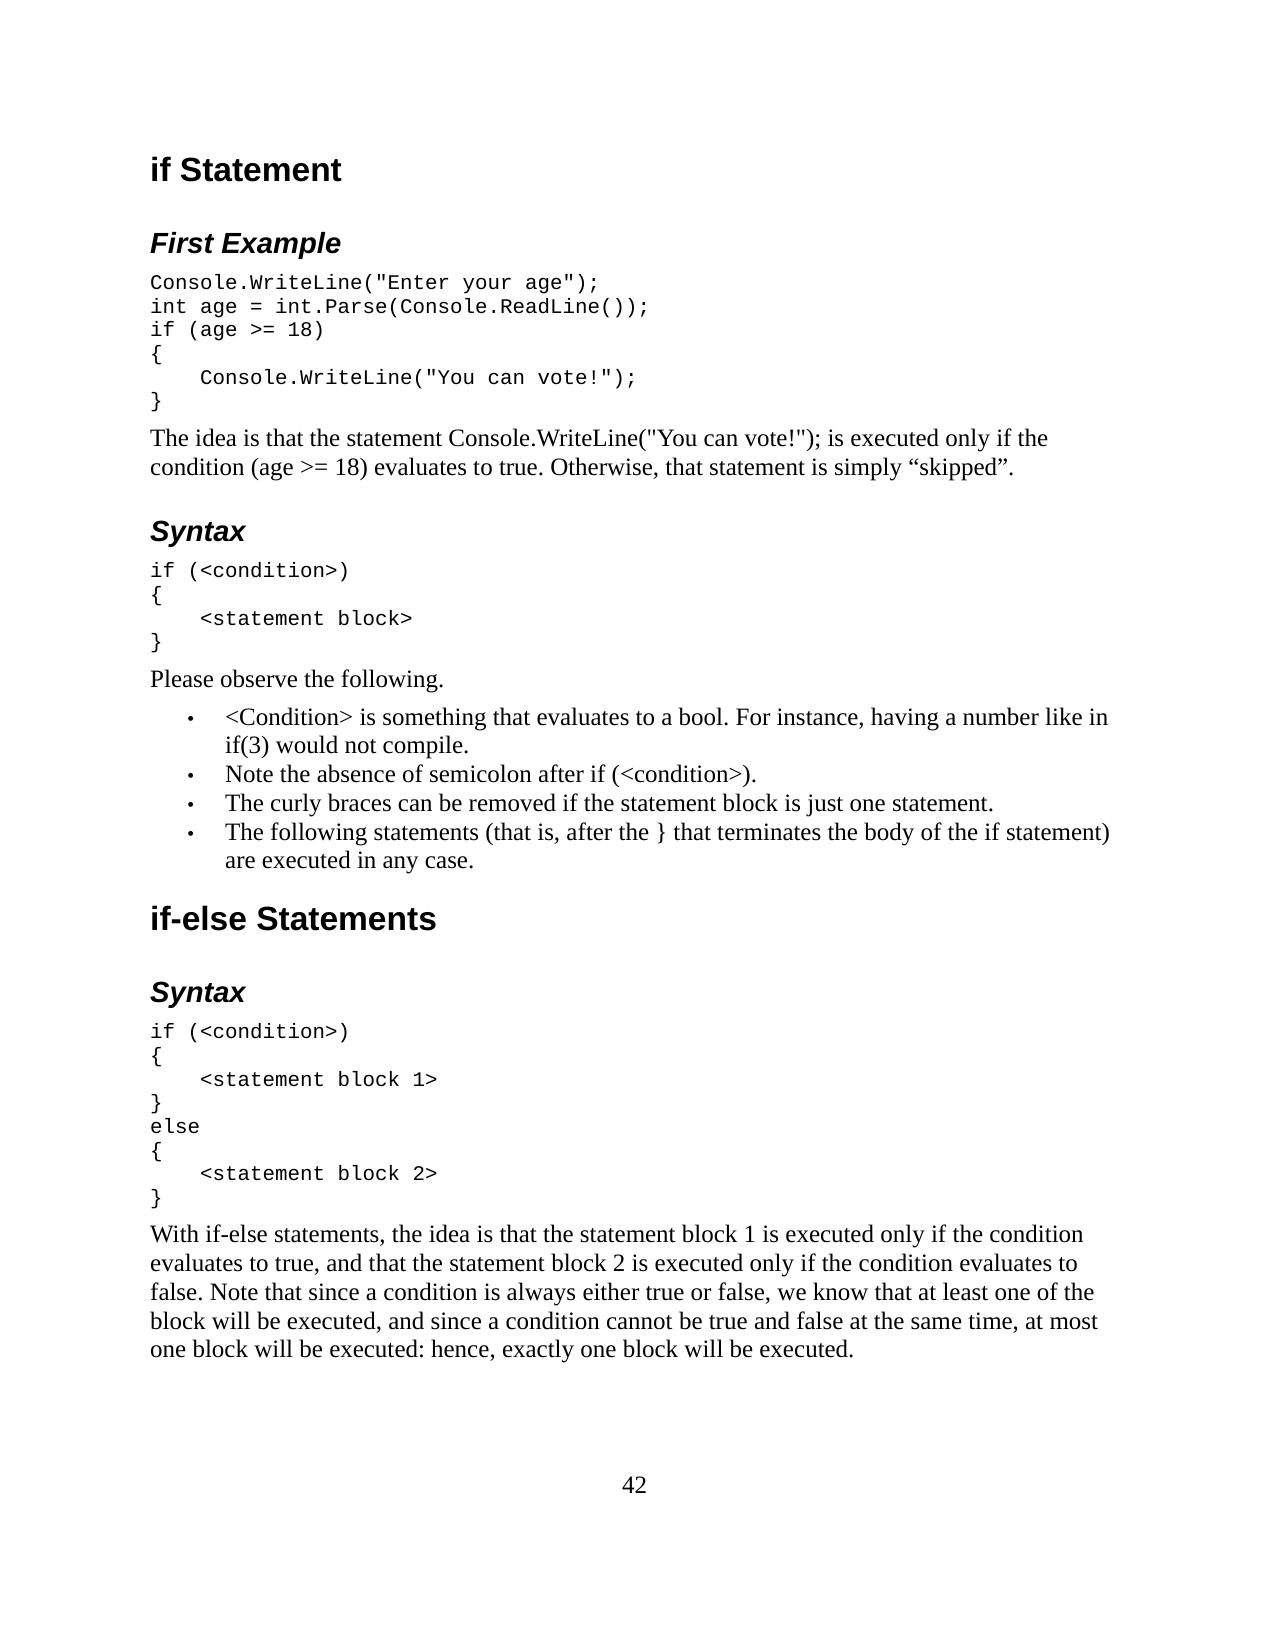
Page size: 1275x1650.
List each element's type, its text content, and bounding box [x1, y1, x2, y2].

subtitle if Statement [150, 150, 1125, 189]
subtitle if-else Statements [150, 899, 1125, 938]
text if (age >= 18) [150, 319, 1125, 343]
text Console.WriteLine("You can vote!"); [150, 367, 1125, 390]
text else [150, 1116, 1125, 1140]
list <Condition> is something that evaluates to a bool. For instance, having a number like in if(3) would not compile. [187, 702, 1125, 759]
subtitle Syntax [150, 514, 1125, 548]
text <statement block 2> [150, 1163, 1125, 1187]
text { [150, 1140, 1125, 1163]
text { [150, 1045, 1125, 1069]
text <statement block 1> [150, 1069, 1125, 1092]
subtitle Syntax [150, 975, 1125, 1009]
text Console.WriteLine("Enter your age"); [150, 272, 1125, 296]
text The idea is that the statement Console.WriteLine("You can vote!"); is executed only if the condition (age >= 18) evaluates to true. Otherwise, that statement is simply “skipped”. [150, 423, 1125, 481]
text <statement block> [150, 608, 1125, 631]
text int age = int.Parse(Console.ReadLine()); [150, 296, 1125, 319]
list The curly braces can be removed if the statement block is just one statement. [187, 788, 1125, 817]
text } [150, 1187, 1125, 1211]
text if (<condition>) [150, 1021, 1125, 1045]
text Please observe the following. [150, 664, 1125, 693]
text if (<condition>) [150, 561, 1125, 584]
text } [150, 390, 1125, 414]
text { [150, 343, 1125, 367]
list The following statements (that is, after the } that terminates the body of the if statement) are executed in any case. [187, 817, 1125, 874]
text } [150, 1092, 1125, 1116]
subtitle First Example [150, 226, 1125, 260]
list Note the absence of semicolon after if (<condition>). [187, 759, 1125, 788]
text } [150, 631, 1125, 655]
text { [150, 584, 1125, 608]
text With if-else statements, the idea is that the statement block 1 is executed only if the condition evaluates to true, and that the statement block 2 is executed only if the condition evaluates to false. Note that since a condition is always either true or false, we know that at least one of the block will be executed, and since a condition cannot be true and false at the same time, at most one block will be executed: hence, exactly one block will be executed. [150, 1219, 1125, 1363]
